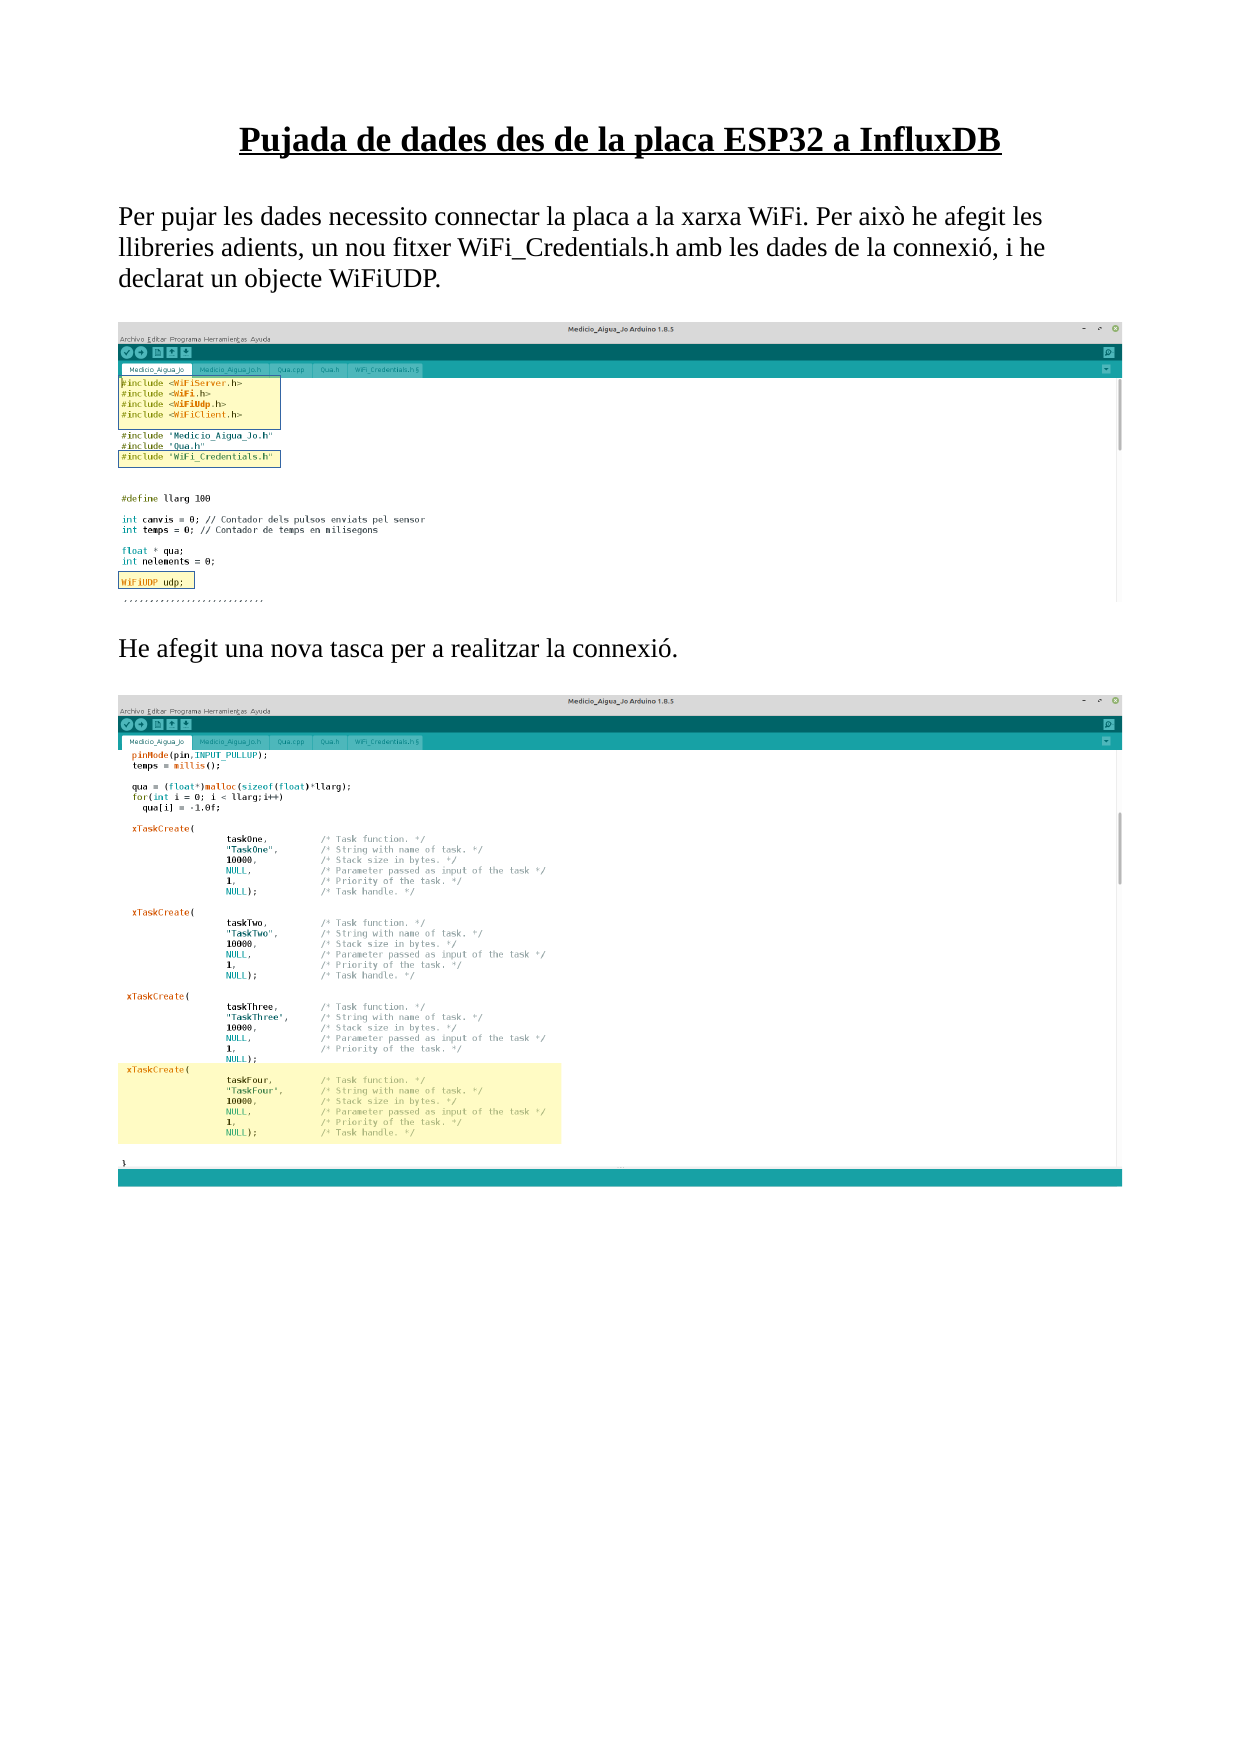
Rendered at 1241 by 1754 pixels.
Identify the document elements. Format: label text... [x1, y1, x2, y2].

text He afegit una nova tasca per a realitzar la connexió. [118, 633, 1122, 664]
text Per pujar les dades necessito connectar la placa a la xarxa WiFi. Per això he afegit les llibreries adients, un nou fitxer WiFi_Credentials.h amb les dades de la connexió, i he declarat un objecte WiFiUDP. [118, 200, 1122, 293]
picture [118, 695, 1123, 1187]
text Pujada de dades des de la placa ESP32 a InfluxDB [118, 118, 1122, 159]
